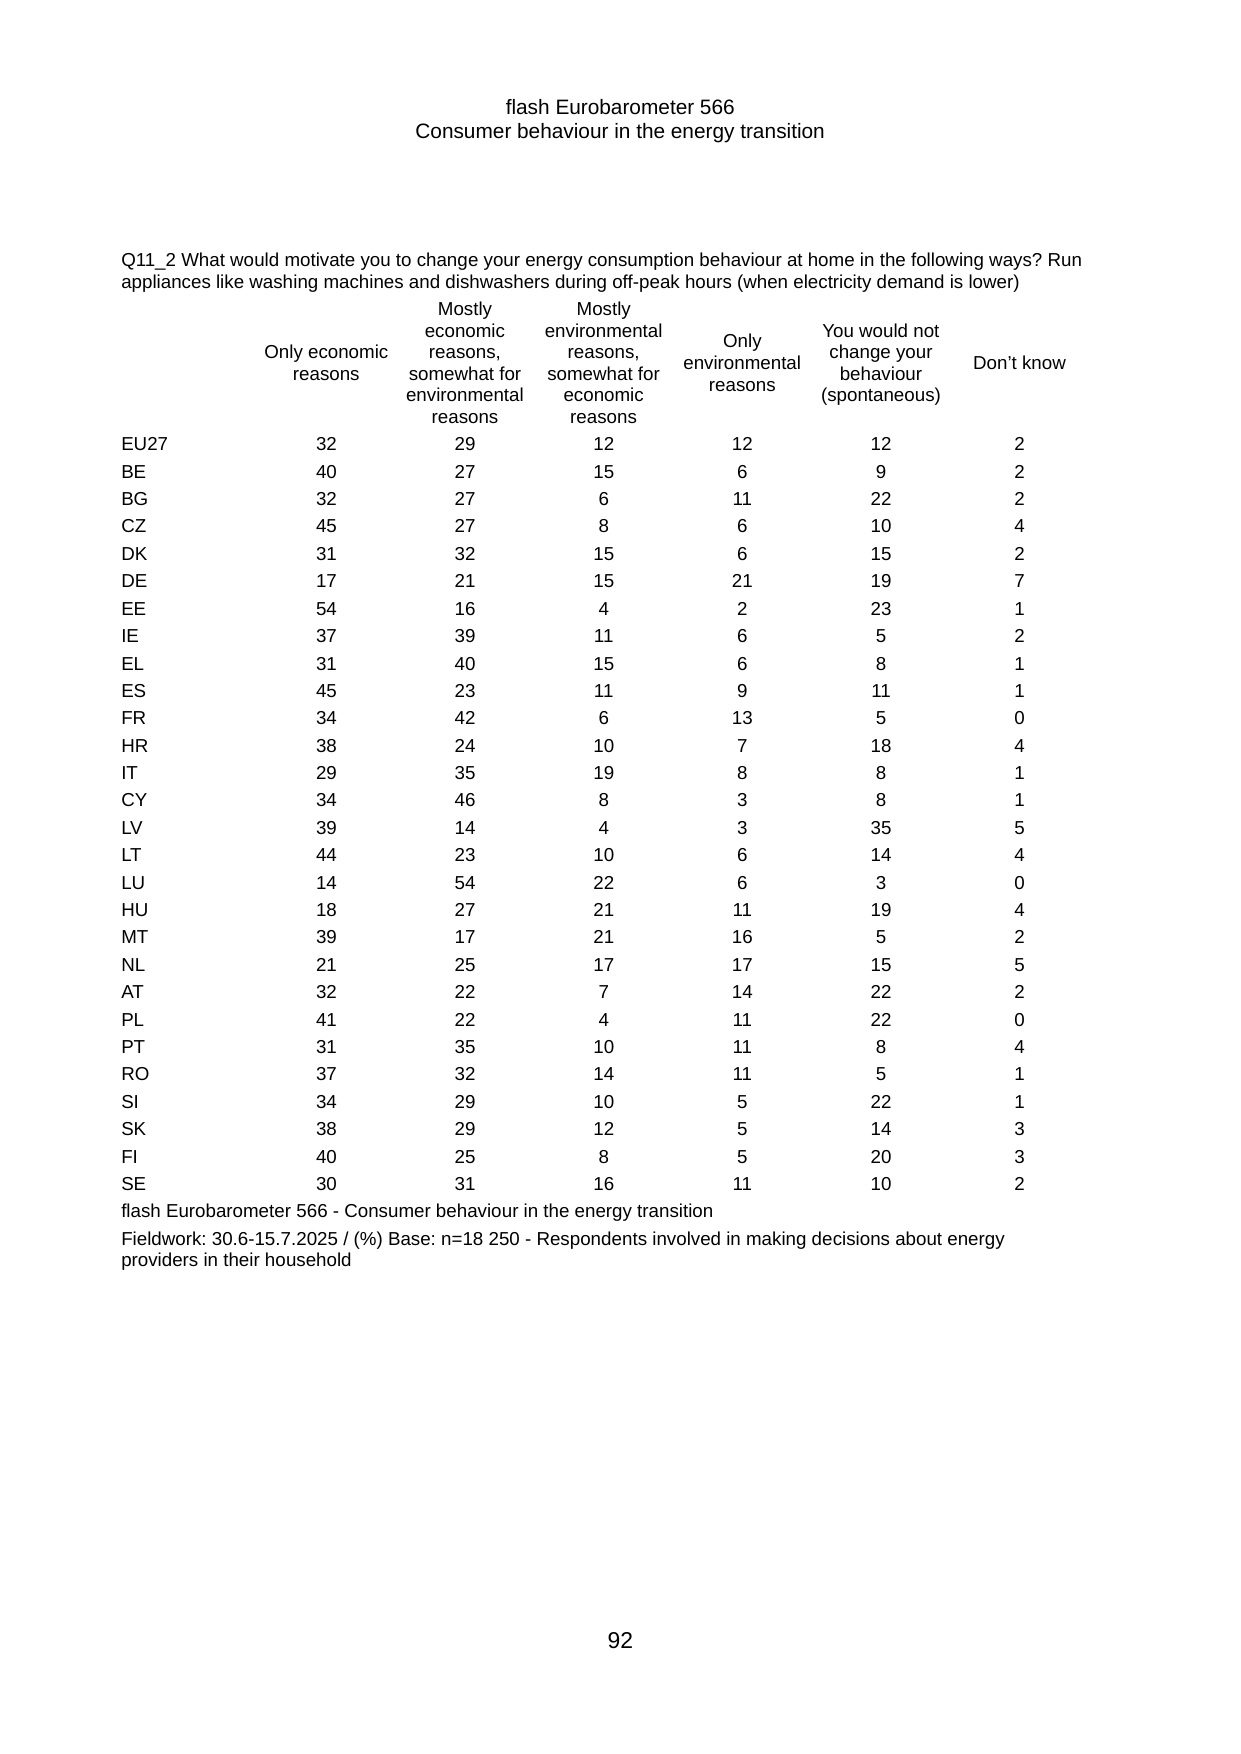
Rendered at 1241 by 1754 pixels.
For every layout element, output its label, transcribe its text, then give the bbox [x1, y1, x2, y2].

table_cell 5 [950, 951, 1089, 978]
table_cell 11 [673, 485, 811, 512]
table_cell RO [118, 1060, 257, 1088]
table_cell Don’t know [950, 295, 1089, 430]
table_cell 3 [950, 1115, 1089, 1142]
table_cell 35 [395, 1033, 534, 1060]
table_cell EL [118, 649, 257, 677]
table_cell 5 [811, 622, 950, 649]
table_cell 44 [257, 841, 395, 868]
table_cell 1 [950, 677, 1089, 704]
table_cell 12 [534, 430, 673, 458]
table_cell 4 [950, 841, 1089, 868]
table_cell 1 [950, 786, 1089, 814]
table_cell 39 [257, 814, 395, 841]
table_cell 21 [395, 567, 534, 594]
table_cell 11 [673, 1006, 811, 1033]
table_cell 22 [534, 869, 673, 896]
table_cell 54 [257, 595, 395, 622]
table_cell CZ [118, 513, 257, 540]
table_cell 21 [673, 567, 811, 594]
table_cell 54 [395, 869, 534, 896]
table_cell 2 [950, 1170, 1089, 1197]
table_cell LT [118, 841, 257, 868]
table_cell 31 [257, 649, 395, 677]
table_cell 9 [673, 677, 811, 704]
table_cell 8 [811, 786, 950, 814]
table_cell 4 [534, 595, 673, 622]
table_cell EU27 [118, 430, 257, 458]
table_cell 38 [257, 1115, 395, 1142]
table_cell 5 [673, 1143, 811, 1170]
table_cell PL [118, 1006, 257, 1033]
table_cell HR [118, 732, 257, 759]
table_cell 4 [950, 513, 1089, 540]
table_cell 19 [811, 567, 950, 594]
table_cell 14 [534, 1060, 673, 1088]
table_cell 34 [257, 1088, 395, 1115]
table_cell 35 [395, 759, 534, 786]
table_cell LV [118, 814, 257, 841]
table_cell 17 [257, 567, 395, 594]
table_cell 2 [950, 430, 1089, 458]
table_cell 40 [257, 1143, 395, 1170]
table_cell SE [118, 1170, 257, 1197]
table_cell 10 [534, 1088, 673, 1115]
table_cell 3 [811, 869, 950, 896]
table_cell 42 [395, 704, 534, 732]
table_cell SI [118, 1088, 257, 1115]
table_cell 29 [395, 430, 534, 458]
table_cell 15 [534, 458, 673, 485]
table_cell 1 [950, 1088, 1089, 1115]
table_cell 6 [673, 622, 811, 649]
table_cell 30 [257, 1170, 395, 1197]
table_cell 27 [395, 458, 534, 485]
table_cell You would not change your behaviour (spontaneous) [811, 295, 950, 430]
table_cell 29 [395, 1115, 534, 1142]
table_cell 29 [257, 759, 395, 786]
table_cell flash Eurobarometer 566 - Consumer behaviour in the energy transition [118, 1197, 1089, 1225]
table_cell 15 [534, 567, 673, 594]
table_cell 32 [257, 430, 395, 458]
table_cell 37 [257, 622, 395, 649]
table_cell 32 [257, 485, 395, 512]
table_cell 24 [395, 732, 534, 759]
table_cell 12 [811, 430, 950, 458]
table_cell 31 [395, 1170, 534, 1197]
table_cell 4 [950, 732, 1089, 759]
table_cell IE [118, 622, 257, 649]
table_cell 21 [257, 951, 395, 978]
table_cell 29 [395, 1088, 534, 1115]
table_cell 10 [534, 1033, 673, 1060]
table_cell FR [118, 704, 257, 732]
table_cell 8 [534, 786, 673, 814]
table_cell MT [118, 923, 257, 951]
table_cell 2 [673, 595, 811, 622]
table_cell 15 [534, 649, 673, 677]
table_cell 21 [534, 896, 673, 923]
table_cell 38 [257, 732, 395, 759]
table_cell 0 [950, 704, 1089, 732]
table_cell 1 [950, 759, 1089, 786]
table_cell 22 [811, 978, 950, 1006]
table_cell 2 [950, 540, 1089, 567]
table_cell BG [118, 485, 257, 512]
table_header Q11_2 What would motivate you to change your energy consumption behaviour at home in the following ways? Run appliances like washing machines and dishwashers during off-peak hours (when electricity demand is lower) [118, 246, 1089, 295]
table_cell 39 [395, 622, 534, 649]
table_cell 15 [811, 951, 950, 978]
table_cell 6 [673, 649, 811, 677]
table_cell 39 [257, 923, 395, 951]
table_cell IT [118, 759, 257, 786]
table_cell 11 [673, 896, 811, 923]
table_cell 9 [811, 458, 950, 485]
table_cell 7 [950, 567, 1089, 594]
table_cell 4 [950, 1033, 1089, 1060]
table_cell 2 [950, 622, 1089, 649]
table_cell 8 [811, 649, 950, 677]
table_cell 10 [811, 1170, 950, 1197]
table_cell 16 [534, 1170, 673, 1197]
table_cell 17 [673, 951, 811, 978]
table_cell 1 [950, 649, 1089, 677]
table_cell 6 [673, 458, 811, 485]
table_cell 45 [257, 677, 395, 704]
table_cell 15 [811, 540, 950, 567]
table_cell 4 [950, 896, 1089, 923]
table_cell 3 [950, 1143, 1089, 1170]
table_cell 34 [257, 704, 395, 732]
table_cell 14 [673, 978, 811, 1006]
table_cell 14 [257, 869, 395, 896]
table_cell DE [118, 567, 257, 594]
table_cell HU [118, 896, 257, 923]
table_cell ES [118, 677, 257, 704]
table_cell Mostly economic reasons, somewhat for environmental reasons [395, 295, 534, 430]
table_cell 14 [395, 814, 534, 841]
table_cell 2 [950, 485, 1089, 512]
table_cell 10 [811, 513, 950, 540]
table_cell 18 [257, 896, 395, 923]
table_cell 13 [673, 704, 811, 732]
table_cell 3 [673, 814, 811, 841]
table_cell 10 [534, 841, 673, 868]
table_cell 14 [811, 841, 950, 868]
table_cell 17 [395, 923, 534, 951]
table_cell 5 [811, 1060, 950, 1088]
table_cell 31 [257, 1033, 395, 1060]
table_cell 18 [811, 732, 950, 759]
table_cell AT [118, 978, 257, 1006]
table_cell Only environmental reasons [673, 295, 811, 430]
table_cell 11 [534, 677, 673, 704]
table_cell 12 [673, 430, 811, 458]
table_cell Fieldwork: 30.6-15.7.2025 / (%) Base: n=18 250 - Respondents involved in making decisions about energy providers in their household [118, 1225, 1089, 1274]
table_cell 4 [534, 1006, 673, 1033]
table_cell 41 [257, 1006, 395, 1033]
table_cell 11 [673, 1033, 811, 1060]
table_cell 8 [811, 1033, 950, 1060]
table_cell 3 [673, 786, 811, 814]
table_cell 23 [811, 595, 950, 622]
table_cell 0 [950, 869, 1089, 896]
table_cell NL [118, 951, 257, 978]
table_cell 46 [395, 786, 534, 814]
table_cell 27 [395, 896, 534, 923]
table_cell LU [118, 869, 257, 896]
table_cell 22 [395, 1006, 534, 1033]
table_cell 27 [395, 485, 534, 512]
table_cell 40 [257, 458, 395, 485]
table_cell 5 [673, 1088, 811, 1115]
table_cell 22 [811, 1088, 950, 1115]
table_cell 11 [811, 677, 950, 704]
table_cell 21 [534, 923, 673, 951]
table_cell 6 [534, 485, 673, 512]
table_cell 2 [950, 923, 1089, 951]
table_cell 14 [811, 1115, 950, 1142]
table_cell DK [118, 540, 257, 567]
table_cell PT [118, 1033, 257, 1060]
table_cell 1 [950, 595, 1089, 622]
table_cell 32 [395, 1060, 534, 1088]
table_cell 1 [950, 1060, 1089, 1088]
table_cell 5 [950, 814, 1089, 841]
table_cell 5 [811, 704, 950, 732]
table_cell 40 [395, 649, 534, 677]
table_cell 16 [395, 595, 534, 622]
table_cell 11 [673, 1170, 811, 1197]
table_cell 2 [950, 978, 1089, 1006]
table_cell 8 [811, 759, 950, 786]
table_cell 19 [534, 759, 673, 786]
table_cell 23 [395, 841, 534, 868]
table_cell 7 [534, 978, 673, 1006]
table_cell 22 [395, 978, 534, 1006]
table_cell SK [118, 1115, 257, 1142]
table_cell [118, 295, 257, 430]
table_cell 6 [673, 540, 811, 567]
table_cell 8 [534, 1143, 673, 1170]
table_cell Mostly environmental reasons, somewhat for economic reasons [534, 295, 673, 430]
table_cell 2 [950, 458, 1089, 485]
table_cell 32 [257, 978, 395, 1006]
table_cell 8 [534, 513, 673, 540]
table_cell CY [118, 786, 257, 814]
table_cell 6 [534, 704, 673, 732]
table_cell 31 [257, 540, 395, 567]
table_cell 34 [257, 786, 395, 814]
table_cell 5 [673, 1115, 811, 1142]
table_cell 35 [811, 814, 950, 841]
table_cell 25 [395, 951, 534, 978]
table_cell 4 [534, 814, 673, 841]
table_cell 6 [673, 869, 811, 896]
table_cell 20 [811, 1143, 950, 1170]
table_cell 17 [534, 951, 673, 978]
table_cell 11 [673, 1060, 811, 1088]
table_cell 22 [811, 1006, 950, 1033]
table_cell 6 [673, 841, 811, 868]
table_cell 27 [395, 513, 534, 540]
table_cell 0 [950, 1006, 1089, 1033]
table_cell EE [118, 595, 257, 622]
table_cell 6 [673, 513, 811, 540]
table_cell 8 [673, 759, 811, 786]
table_cell 10 [534, 732, 673, 759]
table_cell 5 [811, 923, 950, 951]
table_cell Only economic reasons [257, 295, 395, 430]
table_cell 22 [811, 485, 950, 512]
table_cell 37 [257, 1060, 395, 1088]
table_cell FI [118, 1143, 257, 1170]
table_cell BE [118, 458, 257, 485]
table_cell 25 [395, 1143, 534, 1170]
table_cell 11 [534, 622, 673, 649]
table_cell 19 [811, 896, 950, 923]
table_cell 23 [395, 677, 534, 704]
table_cell 45 [257, 513, 395, 540]
table_cell 32 [395, 540, 534, 567]
table_cell 7 [673, 732, 811, 759]
table_cell 12 [534, 1115, 673, 1142]
table_cell 16 [673, 923, 811, 951]
table_cell 15 [534, 540, 673, 567]
